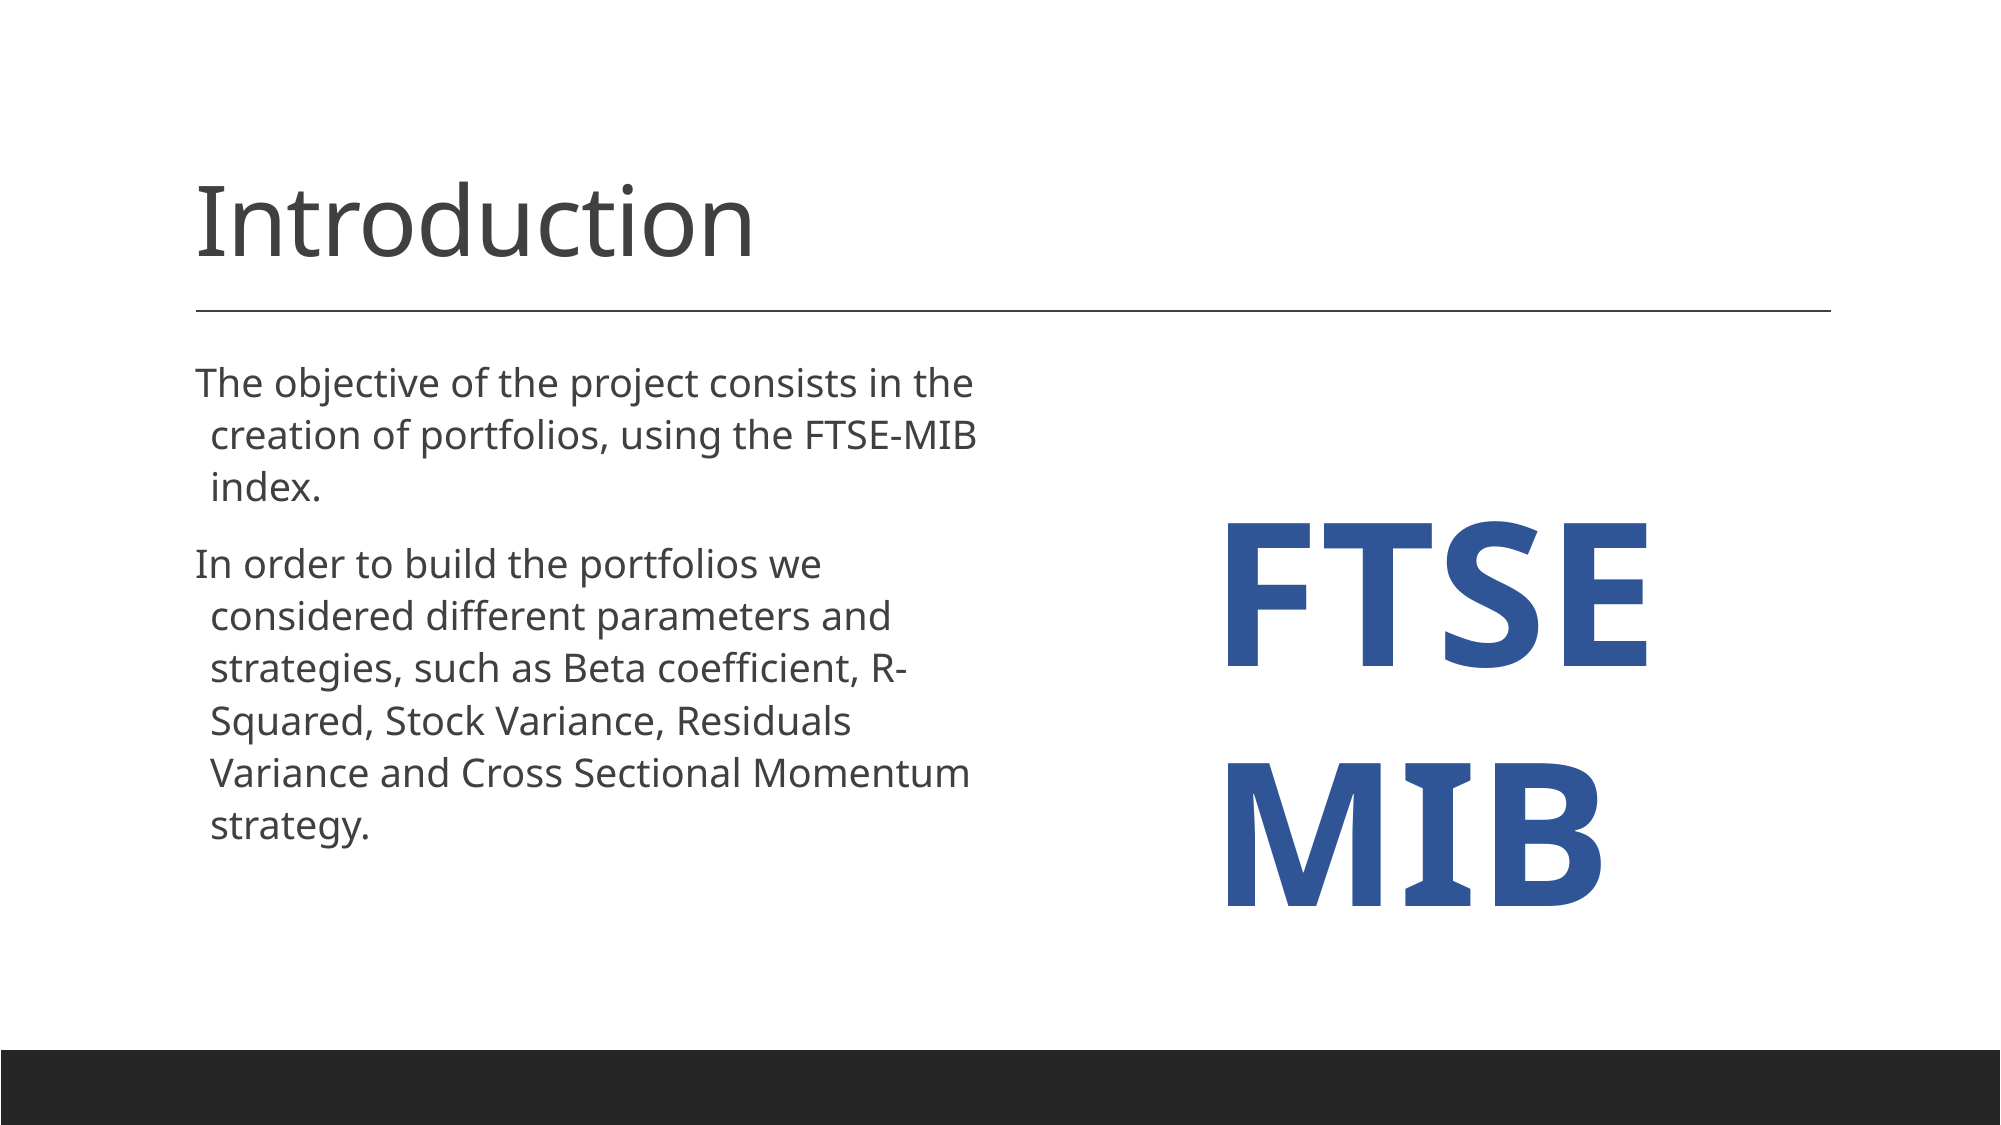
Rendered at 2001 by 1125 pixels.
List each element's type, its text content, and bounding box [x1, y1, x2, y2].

text_box FTSE MIB [1195, 458, 2000, 717]
list The objective of the project consists in the creation of portfolios, using the FTSE-MIB index. In order to build the portfolios we considered different parameters and strategies, such as Beta coefficient, R-Squared, Stock Variance, Residuals Variance and Cross Sectional Momentum strategy. [180, 345, 1000, 963]
title Introduction [180, 47, 1831, 286]
